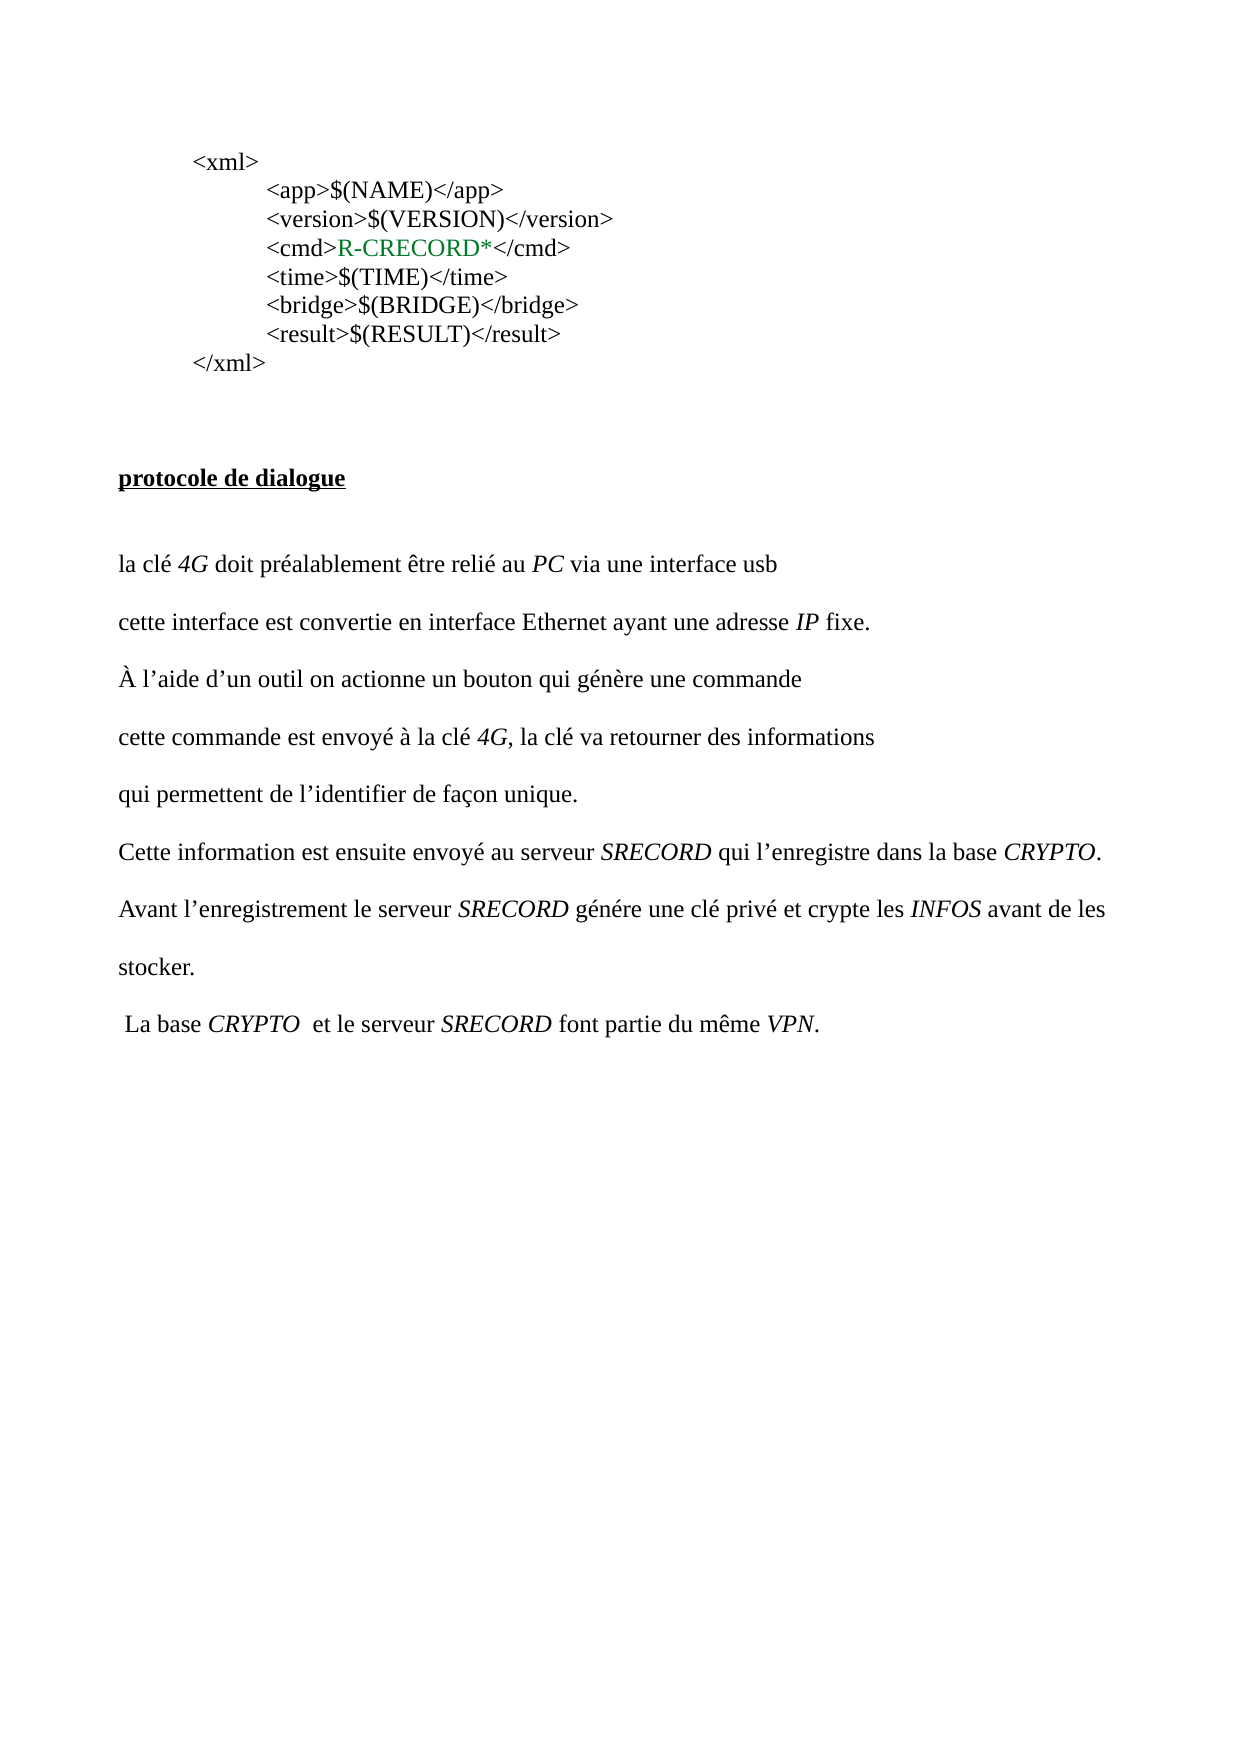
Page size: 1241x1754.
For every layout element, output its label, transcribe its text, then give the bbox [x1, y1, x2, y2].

text <result>$(RESULT)</result> [118, 319, 1122, 348]
text Cette information est ensuite envoyé au serveur SRECORD qui l’enregistre dans la base CRYPTO. [118, 837, 1122, 866]
text </xml> [118, 348, 1122, 377]
text stocker. [118, 952, 1122, 981]
text <xml> [118, 147, 1122, 176]
text <version>$(VERSION)</version> [118, 204, 1122, 233]
text qui permettent de l’identifier de façon unique. [118, 779, 1122, 808]
text À l’aide d’un outil on actionne un bouton qui génère une commande [118, 664, 1122, 693]
text <app>$(NAME)</app> [118, 176, 1122, 204]
text <time>$(TIME)</time> [118, 262, 1122, 291]
text <bridge>$(BRIDGE)</bridge> [118, 291, 1122, 319]
text la clé 4G doit préalablement être relié au PC via une interface usb [118, 549, 1122, 578]
text protocole de dialogue [118, 463, 1122, 492]
text cette interface est convertie en interface Ethernet ayant une adresse IP fixe. [118, 607, 1122, 636]
text cette commande est envoyé à la clé 4G, la clé va retourner des informations [118, 722, 1122, 751]
text Avant l’enregistrement le serveur SRECORD génére une clé privé et crypte les INFOS avant de les [118, 894, 1122, 923]
text <cmd>R-CRECORD*</cmd> [118, 233, 1122, 262]
text La base CRYPTO et le serveur SRECORD font partie du même VPN. [118, 1009, 1122, 1038]
